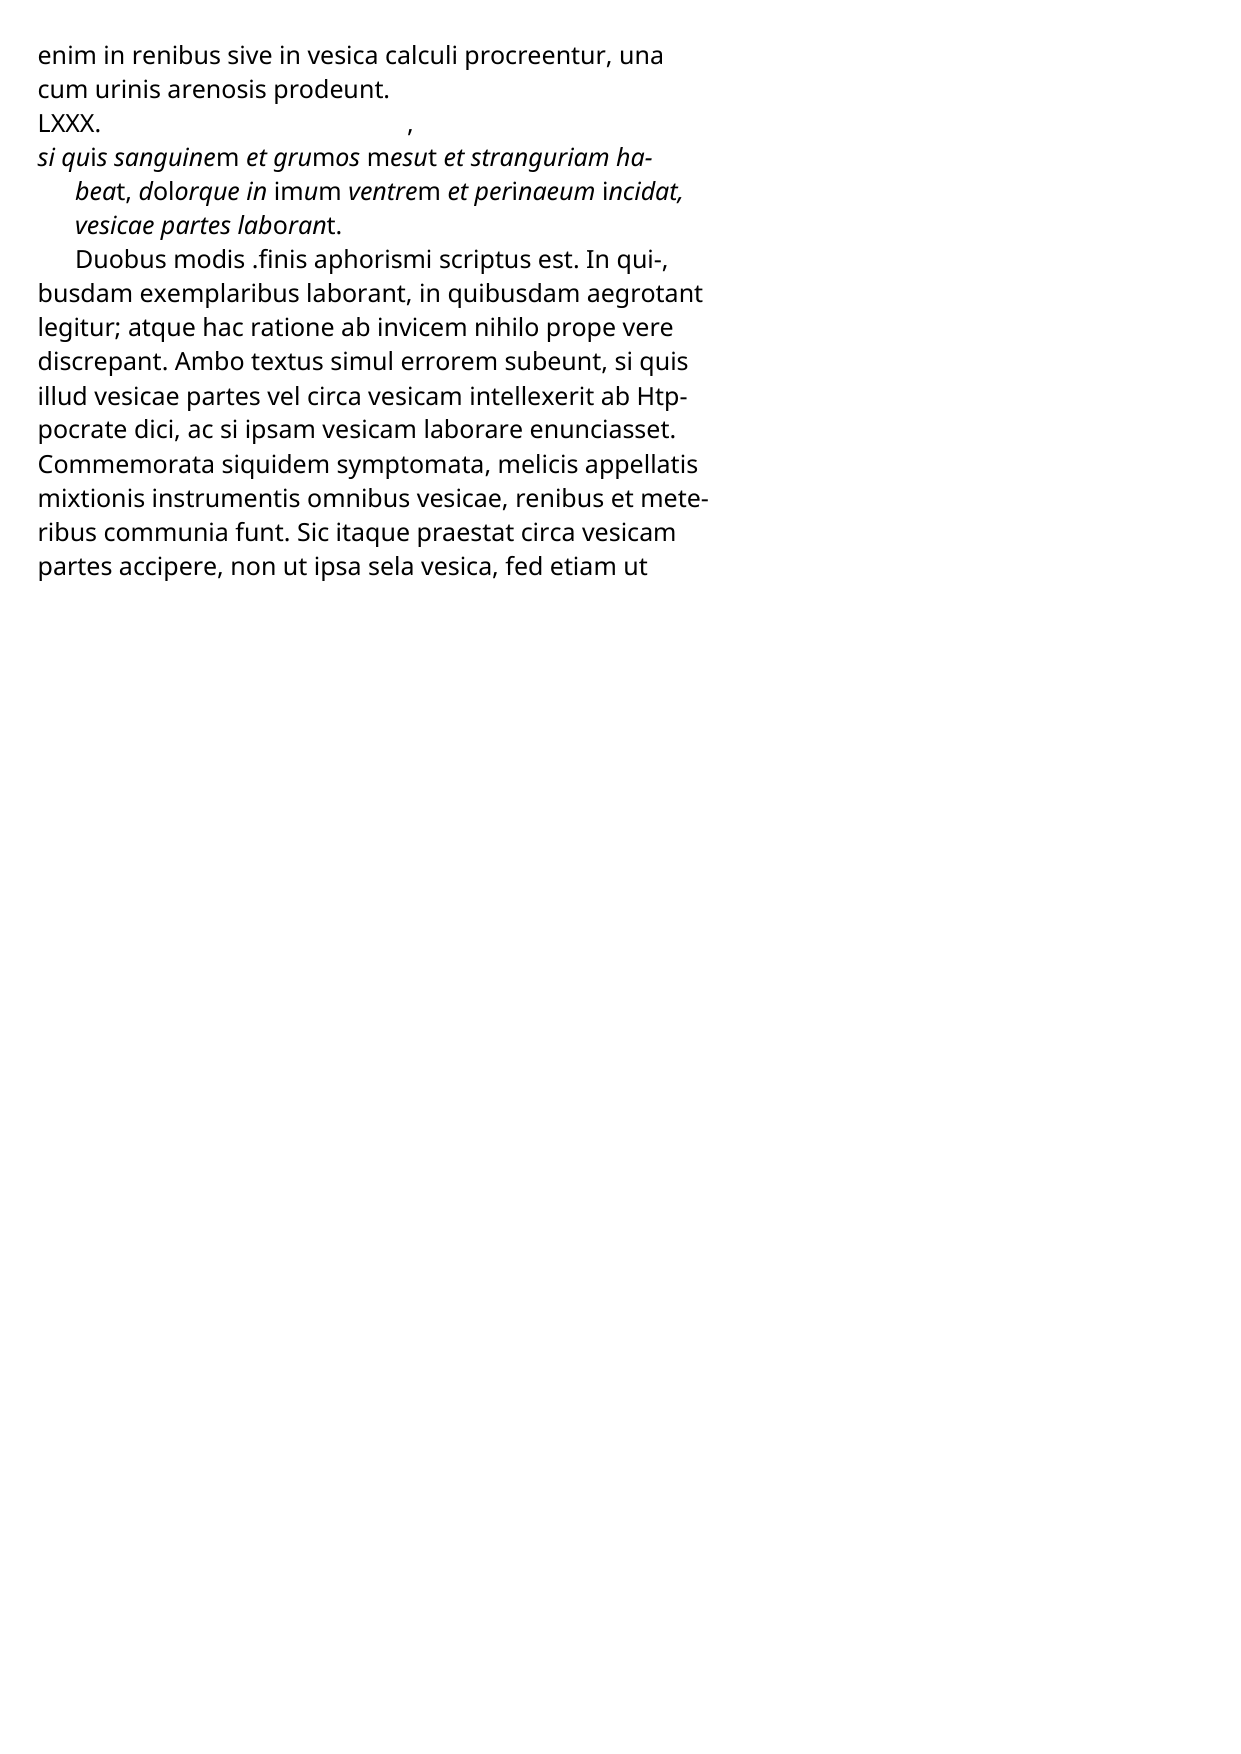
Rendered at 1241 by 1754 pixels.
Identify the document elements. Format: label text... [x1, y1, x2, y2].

text enim in renibus sive in vesica calculi procreentur, una cum urinis arenosis prodeunt. [37, 37, 1203, 106]
text si quis sanguinem et grumos mesut et stranguriam ha- beat, dolorque in imum ventrem et perinaeum incidat, vesicae partes laborant. [37, 140, 1203, 242]
text LXXX. , [37, 106, 1203, 140]
text Duobus modis .finis aphorismi scriptus est. In qui-, busdam exemplaribus laborant, in quibusdam aegrotant legitur; atque hac ratione ab invicem nihilo prope vere discrepant. Ambo textus simul errorem subeunt, si quis illud vesicae partes vel circa vesicam intellexerit ab Htp- pocrate dici, ac si ipsam vesicam laborare enunciasset. Commemorata siquidem symptomata, melicis appellatis mixtionis instrumentis omnibus vesicae, renibus et mete- ribus communia funt. Sic itaque praestat circa vesicam partes accipere, non ut ipsa sela vesica, fed etiam ut [37, 242, 1203, 582]
